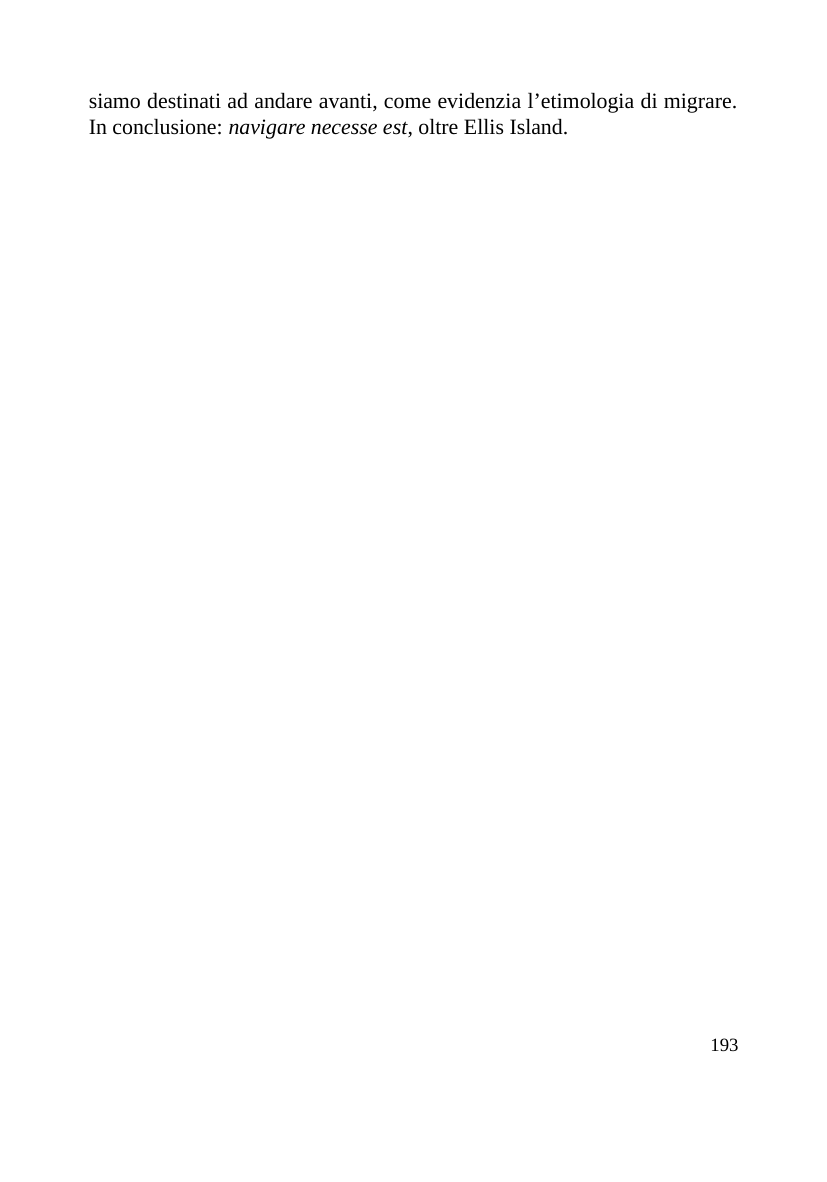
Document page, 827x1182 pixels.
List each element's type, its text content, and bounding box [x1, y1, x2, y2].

text siamo destinati ad andare avanti, come evidenzia l’etimologia di migrare. In conclusione: navigare necesse est, oltre Ellis Island. [88, 88, 738, 139]
